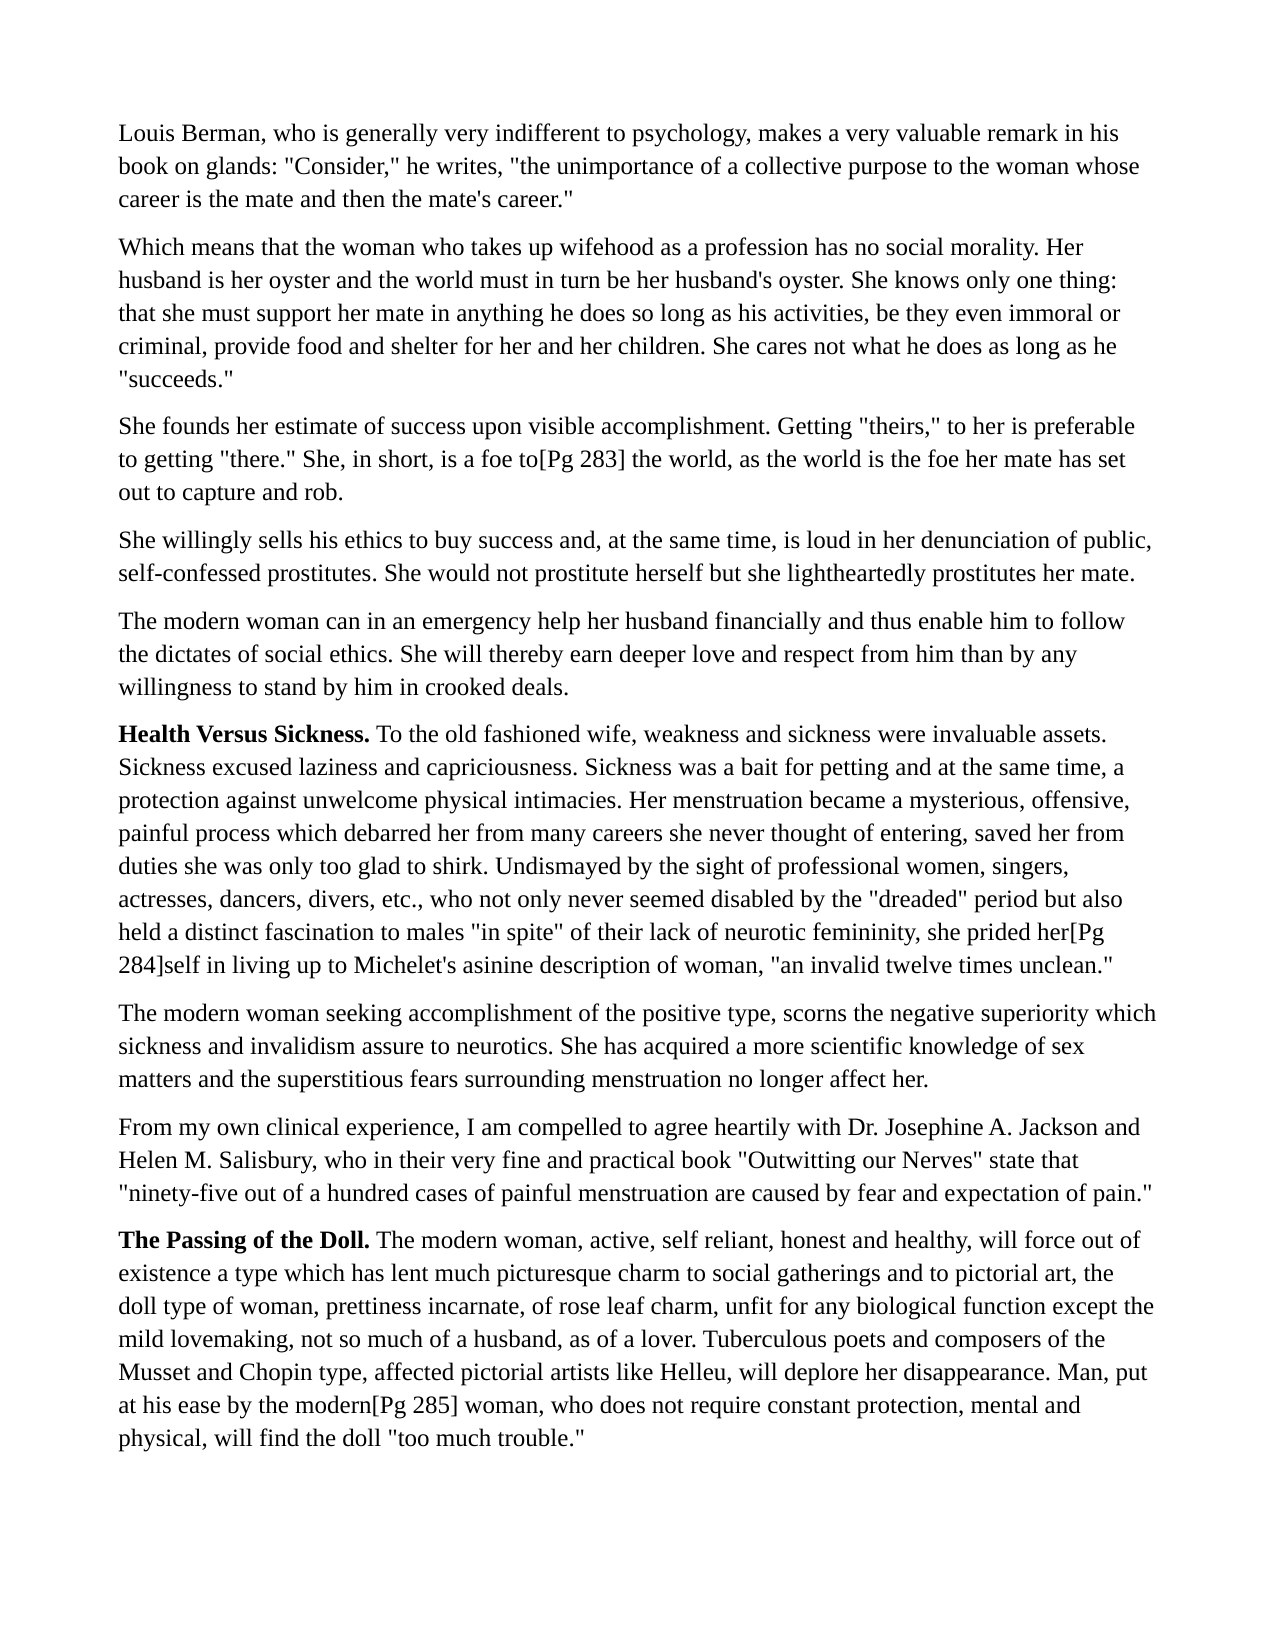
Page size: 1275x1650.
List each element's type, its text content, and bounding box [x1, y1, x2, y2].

text The modern woman can in an emergency help her husband financially and thus enable him to follow the dictates of social ethics. She will thereby earn deeper love and respect from him than by any willingness to stand by him in crooked deals. [118, 606, 1157, 701]
text The Passing of the Doll. The modern woman, active, self reliant, honest and healthy, will force out of existence a type which has lent much picturesque charm to social gatherings and to pictorial art, the doll type of woman, prettiness incarnate, of rose leaf charm, unfit for any biological function except the mild lovemaking, not so much of a husband, as of a lover. Tuberculous poets and composers of the Musset and Chopin type, affected pictorial artists like Helleu, will deplore her disappearance. Man, put at his ease by the modern[Pg 285] woman, who does not require constant protection, mental and physical, will find the doll "too much trouble." [118, 1225, 1157, 1452]
text She willingly sells his ethics to buy success and, at the same time, is loud in her denunciation of public, self-confessed prostitutes. She would not prostitute herself but she lightheartedly prostitutes her mate. [118, 525, 1157, 587]
text Health Versus Sickness. To the old fashioned wife, weakness and sickness were invaluable assets. Sickness excused laziness and capriciousness. Sickness was a bait for petting and at the same time, a protection against unwelcome physical intimacies. Her menstruation became a mysterious, offensive, painful process which debarred her from many careers she never thought of entering, saved her from duties she was only too glad to shirk. Undismayed by the sight of professional women, singers, actresses, dancers, divers, etc., who not only never seemed disabled by the "dreaded" period but also held a distinct fascination to males "in spite" of their lack of neurotic femininity, she prided her[Pg 284]self in living up to Michelet's asinine description of woman, "an invalid twelve times unclean." [118, 719, 1157, 979]
text From my own clinical experience, I am compelled to agree heartily with Dr. Josephine A. Jackson and Helen M. Salisbury, who in their very fine and practical book "Outwitting our Nerves" state that "ninety-five out of a hundred cases of painful menstruation are caused by fear and expectation of pain." [118, 1112, 1157, 1207]
text The modern woman seeking accomplishment of the positive type, scorns the negative superiority which sickness and invalidism assure to neurotics. She has acquired a more scientific knowledge of sex matters and the superstitious fears surrounding menstruation no longer affect her. [118, 998, 1157, 1093]
text She founds her estimate of success upon visible accomplishment. Getting "theirs," to her is preferable to getting "there." She, in short, is a foe to[Pg 283] the world, as the world is the foe her mate has set out to capture and rob. [118, 411, 1157, 506]
text Which means that the woman who takes up wifehood as a profession has no social morality. Her husband is her oyster and the world must in turn be her husband's oyster. She knows only one thing: that she must support her mate in anything he does so long as his activities, be they even immoral or criminal, provide food and shelter for her and her children. She cares not what he does as long as he "succeeds." [118, 232, 1157, 393]
text Louis Berman, who is generally very indifferent to psychology, makes a very valuable remark in his book on glands: "Consider," he writes, "the unimportance of a collective purpose to the woman whose career is the mate and then the mate's career." [118, 118, 1157, 213]
